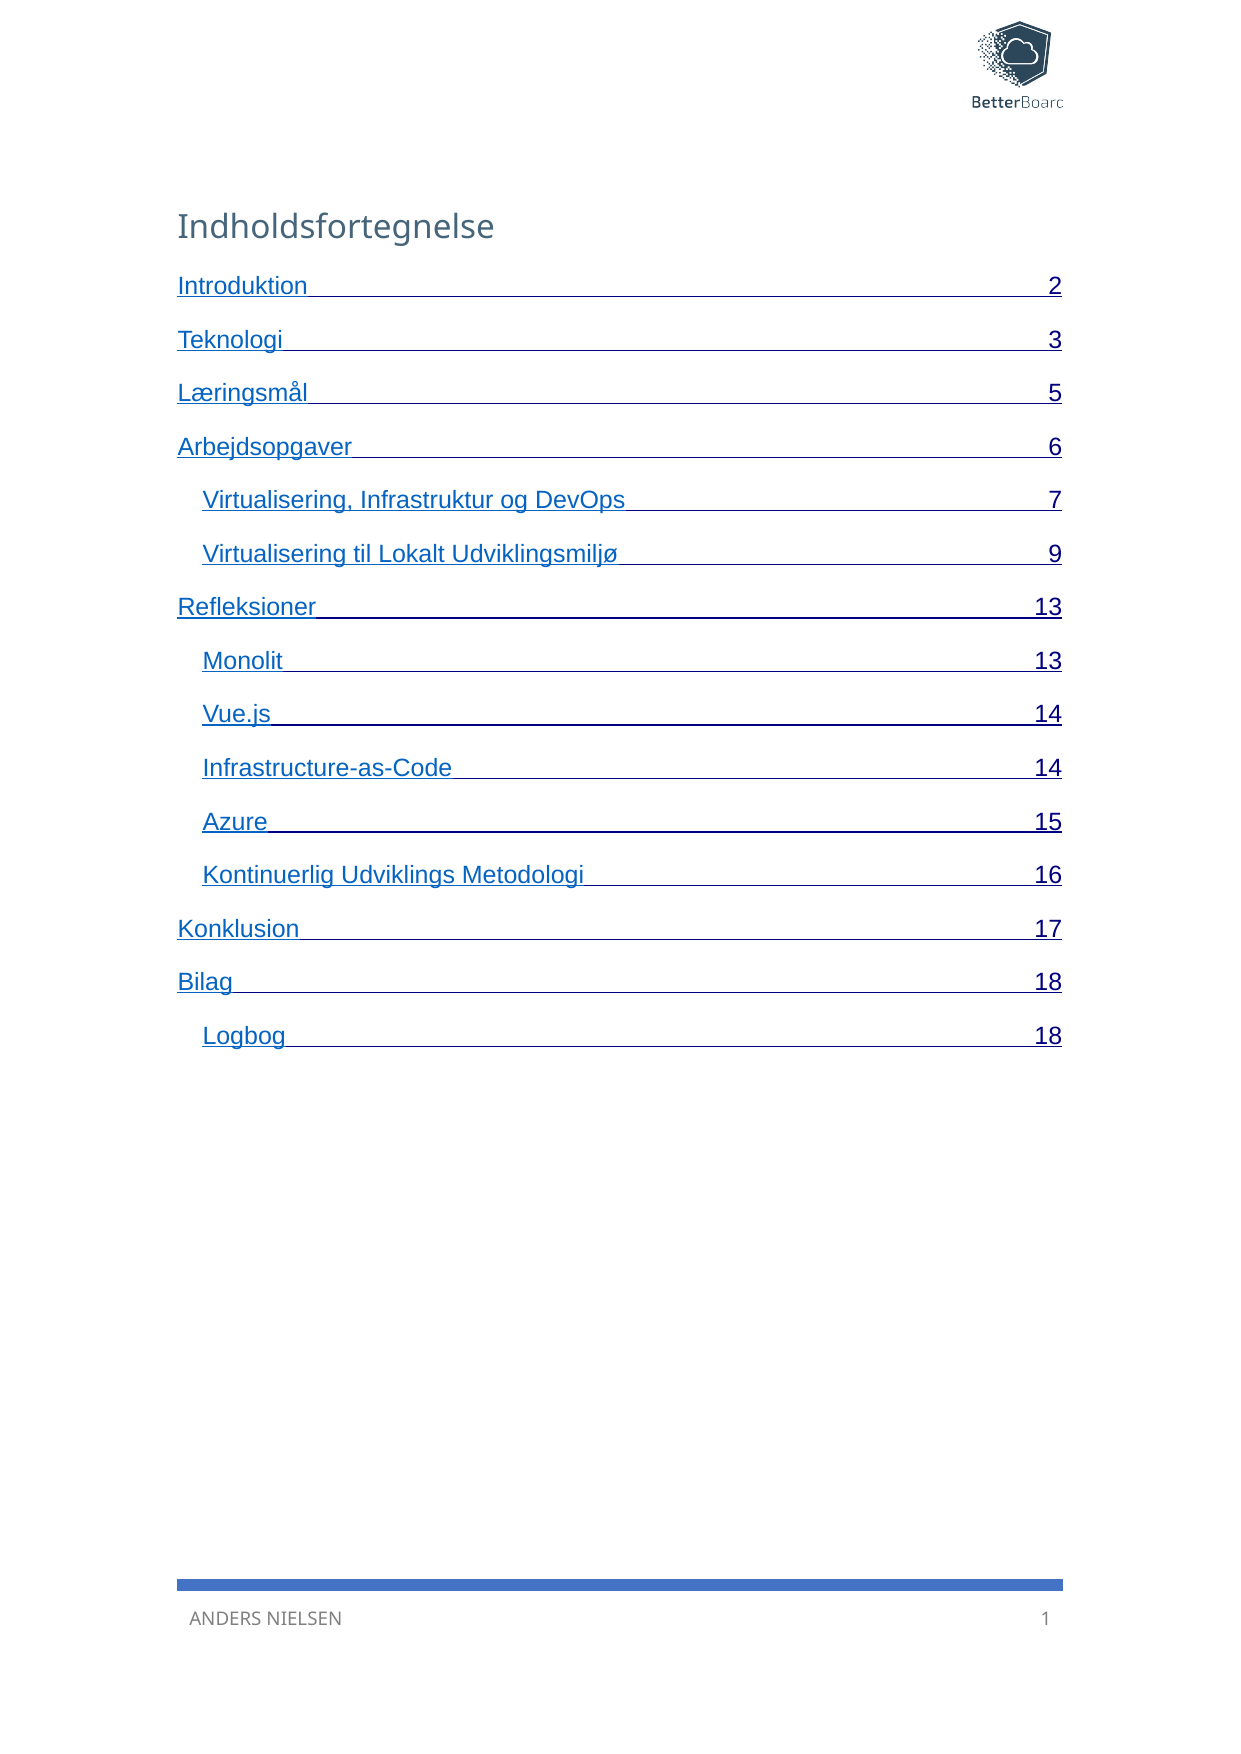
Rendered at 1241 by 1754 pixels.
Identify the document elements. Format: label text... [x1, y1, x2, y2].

text Introduktion 2 [177, 271, 1063, 300]
text Logbog 18 [202, 1021, 1063, 1049]
text Kontinuerlig Udviklings Metodologi 16 [202, 860, 1063, 889]
text Azure 15 [202, 806, 1063, 835]
text Monolit 13 [202, 646, 1063, 674]
text Infrastructure-as-Code 14 [202, 753, 1063, 782]
text Konklusion 17 [177, 913, 1063, 942]
text Teknologi 3 [177, 324, 1063, 353]
text Vue.js 14 [202, 699, 1063, 728]
text Læringsmål 5 [177, 378, 1063, 407]
text Virtualisering, Infrastruktur og DevOps 7 [202, 485, 1063, 514]
text Bilag 18 [177, 967, 1063, 996]
text Virtualisering til Lokalt Udviklingsmiljø 9 [202, 539, 1063, 567]
text Arbejdsopgaver 6 [177, 432, 1063, 460]
subtitle Indholdsfortegnelse [177, 203, 1063, 248]
text Refleksioner 13 [177, 592, 1063, 621]
